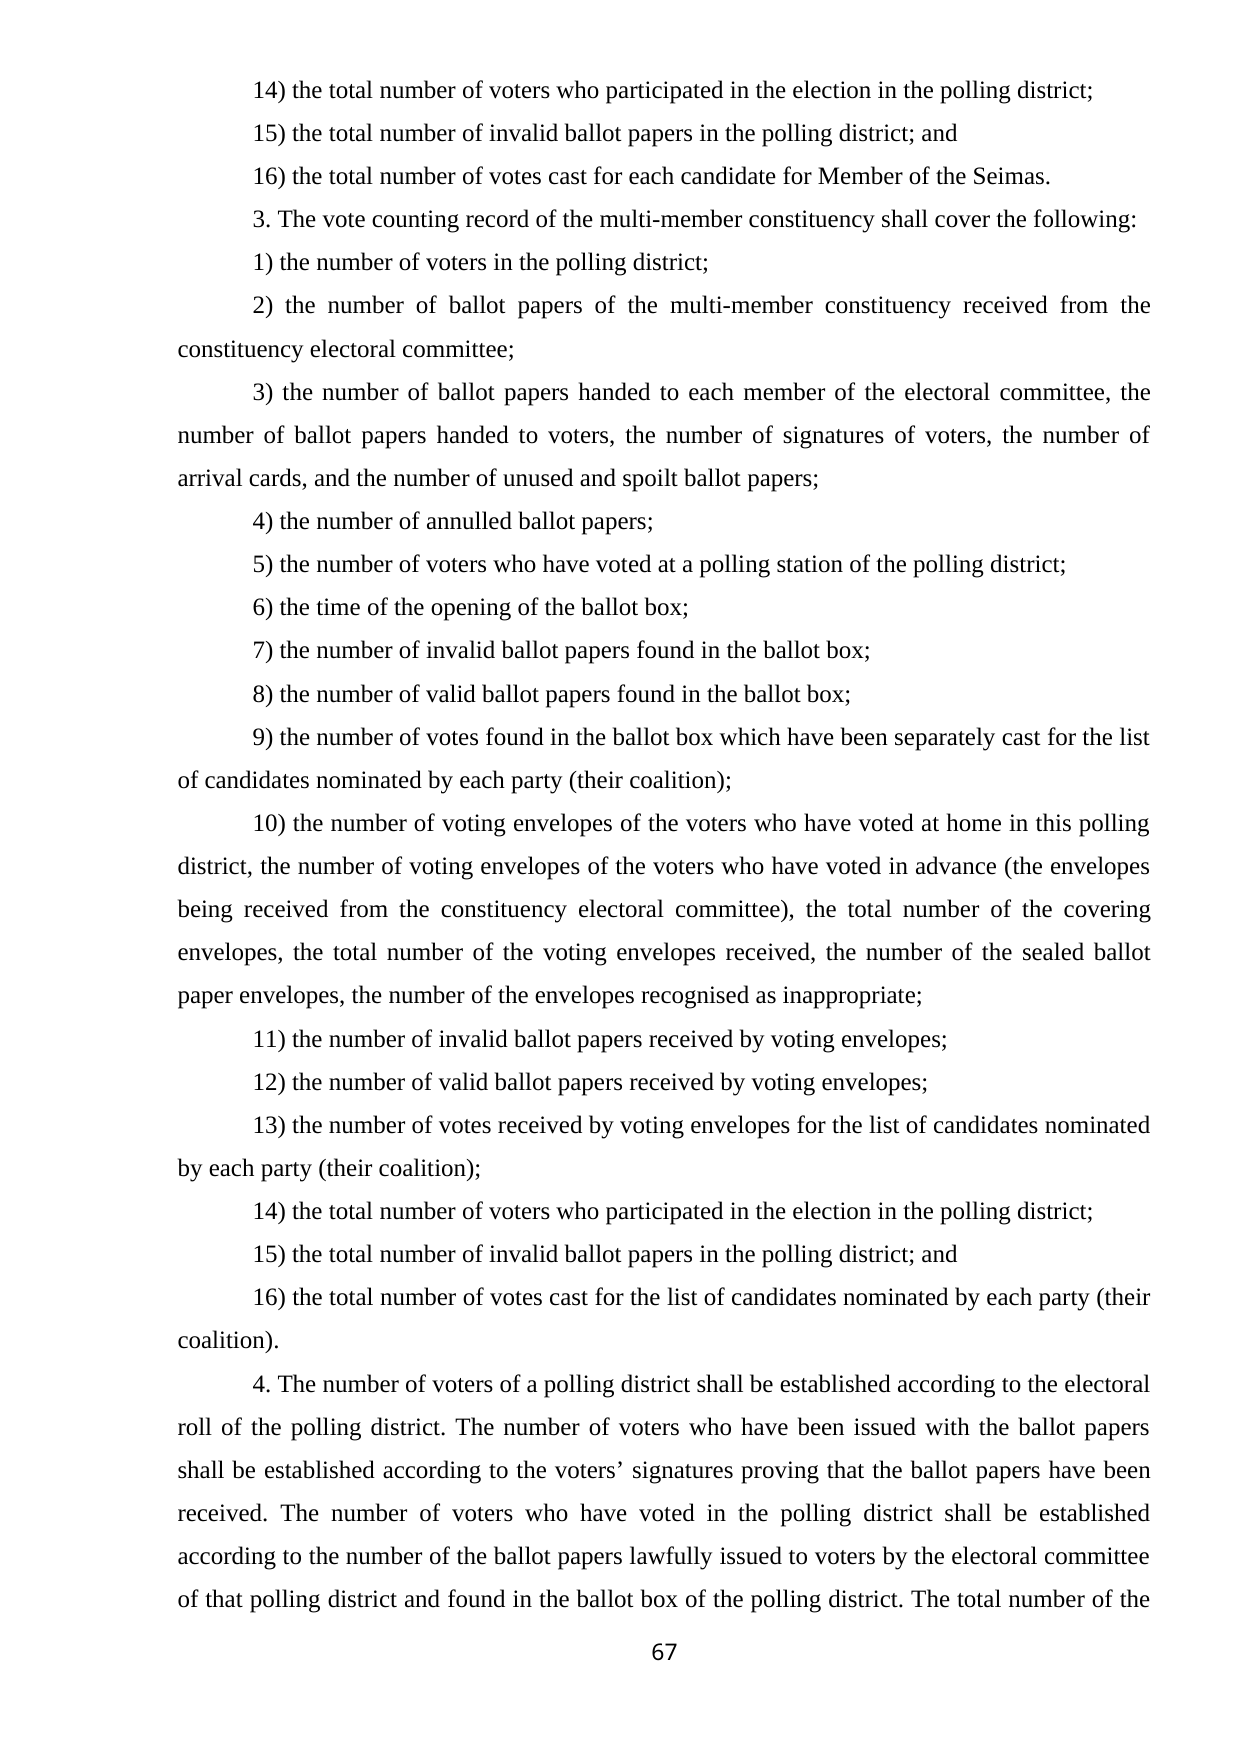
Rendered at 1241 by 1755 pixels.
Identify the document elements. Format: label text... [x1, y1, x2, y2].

text 16) the total number of votes cast for each candidate for Member of the Seimas. [177, 161, 1152, 190]
text 6) the time of the opening of the ballot box; [177, 592, 1152, 621]
text 1) the number of voters in the polling district; [177, 247, 1152, 276]
text 11) the number of invalid ballot papers received by voting envelopes; [177, 1024, 1152, 1052]
text 14) the total number of voters who participated in the election in the polling district; [177, 1196, 1152, 1225]
text 15) the total number of invalid ballot papers in the polling district; and [177, 1239, 1152, 1268]
text 5) the number of voters who have voted at a polling station of the polling district; [177, 549, 1152, 578]
text 3) the number of ballot papers handed to each member of the electoral committee, the number of ballot papers handed to voters, the number of signatures of voters, the number of arrival cards, and the number of unused and spoilt ballot papers; [177, 377, 1152, 492]
text 15) the total number of invalid ballot papers in the polling district; and [177, 118, 1152, 147]
text 4) the number of annulled ballot papers; [177, 506, 1152, 535]
text 12) the number of valid ballot papers received by voting envelopes; [177, 1067, 1152, 1096]
text 14) the total number of voters who participated in the election in the polling district; [177, 75, 1152, 104]
text 2) the number of ballot papers of the multi-member constituency received from the constituency electoral committee; [177, 291, 1152, 362]
text 3. The vote counting record of the multi-member constituency shall cover the following: [177, 204, 1152, 233]
text 7) the number of invalid ballot papers found in the ballot box; [177, 636, 1152, 664]
text 8) the number of valid ballot papers found in the ballot box; [177, 679, 1152, 707]
text 10) the number of voting envelopes of the voters who have voted at home in this polling district, the number of voting envelopes of the voters who have voted in advance (the envelopes being received from the constituency electoral committee), the total number of the covering envelopes, the total number of the voting envelopes received, the number of the sealed ballot paper envelopes, the number of the envelopes recognised as inappropriate; [177, 808, 1152, 1009]
text 9) the number of votes found in the ballot box which have been separately cast for the list of candidates nominated by each party (their coalition); [177, 722, 1152, 794]
text 13) the number of votes received by voting envelopes for the list of candidates nominated by each party (their coalition); [177, 1110, 1152, 1182]
text 16) the total number of votes cast for the list of candidates nominated by each party (their coalition). [177, 1282, 1152, 1354]
text 4. The number of voters of a polling district shall be established according to the electoral roll of the polling district. The number of voters who have been issued with the ballot papers shall be established according to the voters’ signatures proving that the ballot papers have been received. The number of voters who have voted in the polling district shall be established according to the number of the ballot papers lawfully issued to voters by the electoral committee of that polling district and found in the ballot box of the polling district. The total number of the [177, 1369, 1152, 1613]
